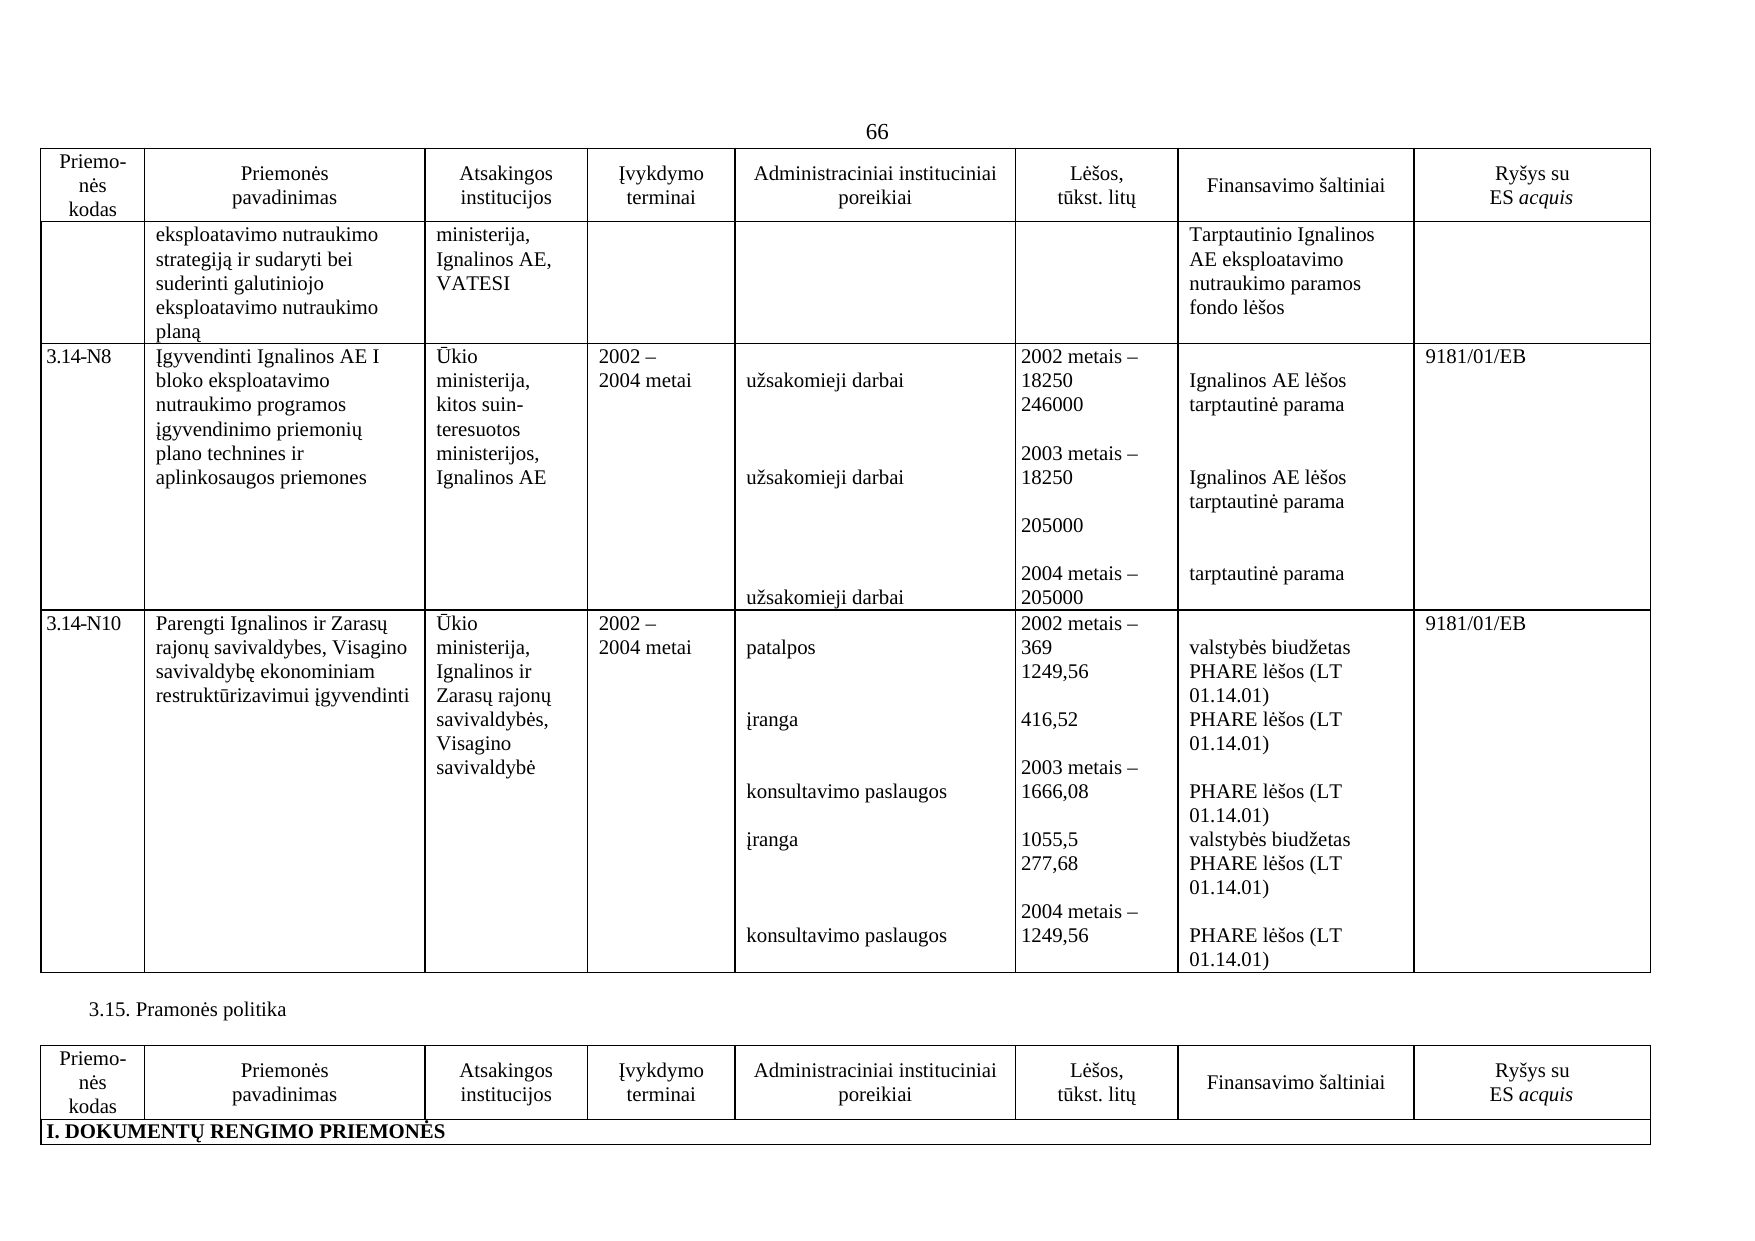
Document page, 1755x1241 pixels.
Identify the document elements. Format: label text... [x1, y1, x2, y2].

table_cell Tarptautinio Ignalinos AE eksploatavimo nutraukimo paramos fondo lėšos [1179, 222, 1413, 343]
table_cell ministerija, Ignalinos AE, VATESI [426, 222, 587, 343]
table_cell Įgyvendinti Ignalinos AE I bloko eksploatavimo nutraukimo programos įgyvendinimo priemonių plano technines ir aplinkosaugos priemones [145, 344, 424, 609]
subtitle 3.15. Pramonės politika [89, 997, 1666, 1021]
table_cell [1415, 222, 1650, 343]
table_cell [736, 222, 1015, 343]
table_cell Ignalinos AE lėšos tarptautinė parama Ignalinos AE lėšos tarptautinė parama tarptautinė parama [1179, 344, 1413, 609]
table_cell Parengti Ignalinos ir Zarasų rajonų savivaldybes, Visagino savivaldybę ekonominiam restruktūrizavimui įgyvendinti [145, 611, 424, 971]
table_header Ryšys su ES acquis [1415, 1046, 1650, 1118]
table_header Įvykdymo terminai [588, 149, 734, 221]
table_header Lėšos, tūkst. litų [1016, 1046, 1177, 1118]
table_header Administraciniai instituciniai poreikiai [736, 149, 1015, 221]
table_cell Ūkio ministerija, kitos suin-teresuotos ministerijos, Ignalinos AE [426, 344, 587, 609]
table_cell 2002 metais – 18250 246000 2003 metais – 18250 205000 2004 metais – 205000 [1016, 344, 1177, 609]
table_cell patalpos įranga konsultavimo paslaugos įranga konsultavimo paslaugos [736, 611, 1015, 971]
table_cell eksploatavimo nutraukimo strategiją ir sudaryti bei suderinti galutiniojo eksploatavimo nutraukimo planą [145, 222, 424, 343]
table_cell 3.14-N8 [42, 344, 144, 609]
table_header Priemonės pavadinimas [145, 149, 424, 221]
table_cell [588, 222, 734, 343]
table_cell 9181/01/EB [1415, 611, 1650, 971]
table_cell 2002 – 2004 metai [588, 611, 734, 971]
table_cell užsakomieji darbai užsakomieji darbai užsakomieji darbai [736, 344, 1015, 609]
table_cell I. Dokumentų rengimo priemonės [42, 1120, 1650, 1143]
table_header Atsakingos institucijos [426, 1046, 587, 1118]
table_cell [1016, 222, 1177, 343]
table_cell 2002 – 2004 metai [588, 344, 734, 609]
table_cell valstybės biudžetas PHARE lėšos (LT 01.14.01) PHARE lėšos (LT 01.14.01) PHARE lėšos (LT 01.14.01) valstybės biudžetas PHARE lėšos (LT 01.14.01) PHARE lėšos (LT 01.14.01) [1179, 611, 1413, 971]
table_header Priemo-nės kodas [41, 149, 144, 221]
table_header Finansavimo šaltiniai [1179, 1046, 1413, 1118]
table_cell 3.14-N10 [42, 611, 144, 971]
table_header Administraciniai instituciniai poreikiai [736, 1046, 1015, 1118]
table_cell Ūkio ministerija, Ignalinos ir Zarasų rajonų savivaldybės, Visagino savivaldybė [426, 611, 587, 971]
table_cell 9181/01/EB [1415, 344, 1650, 609]
table_header Lėšos, tūkst. litų [1016, 149, 1177, 221]
table_header Priemonės pavadinimas [145, 1046, 424, 1118]
table_header Įvykdymo terminai [588, 1046, 734, 1118]
table_header Atsakingos institucijos [426, 149, 587, 221]
table_header Ryšys su ES acquis [1415, 149, 1650, 221]
table_cell 2002 metais – 369 1249,56 416,52 2003 metais – 1666,08 1055,5 277,68 2004 metais – 1249,56 [1016, 611, 1177, 971]
table_cell [42, 222, 144, 343]
table_header Finansavimo šaltiniai [1179, 149, 1413, 221]
table_header Priemo-nės kodas [41, 1046, 144, 1118]
